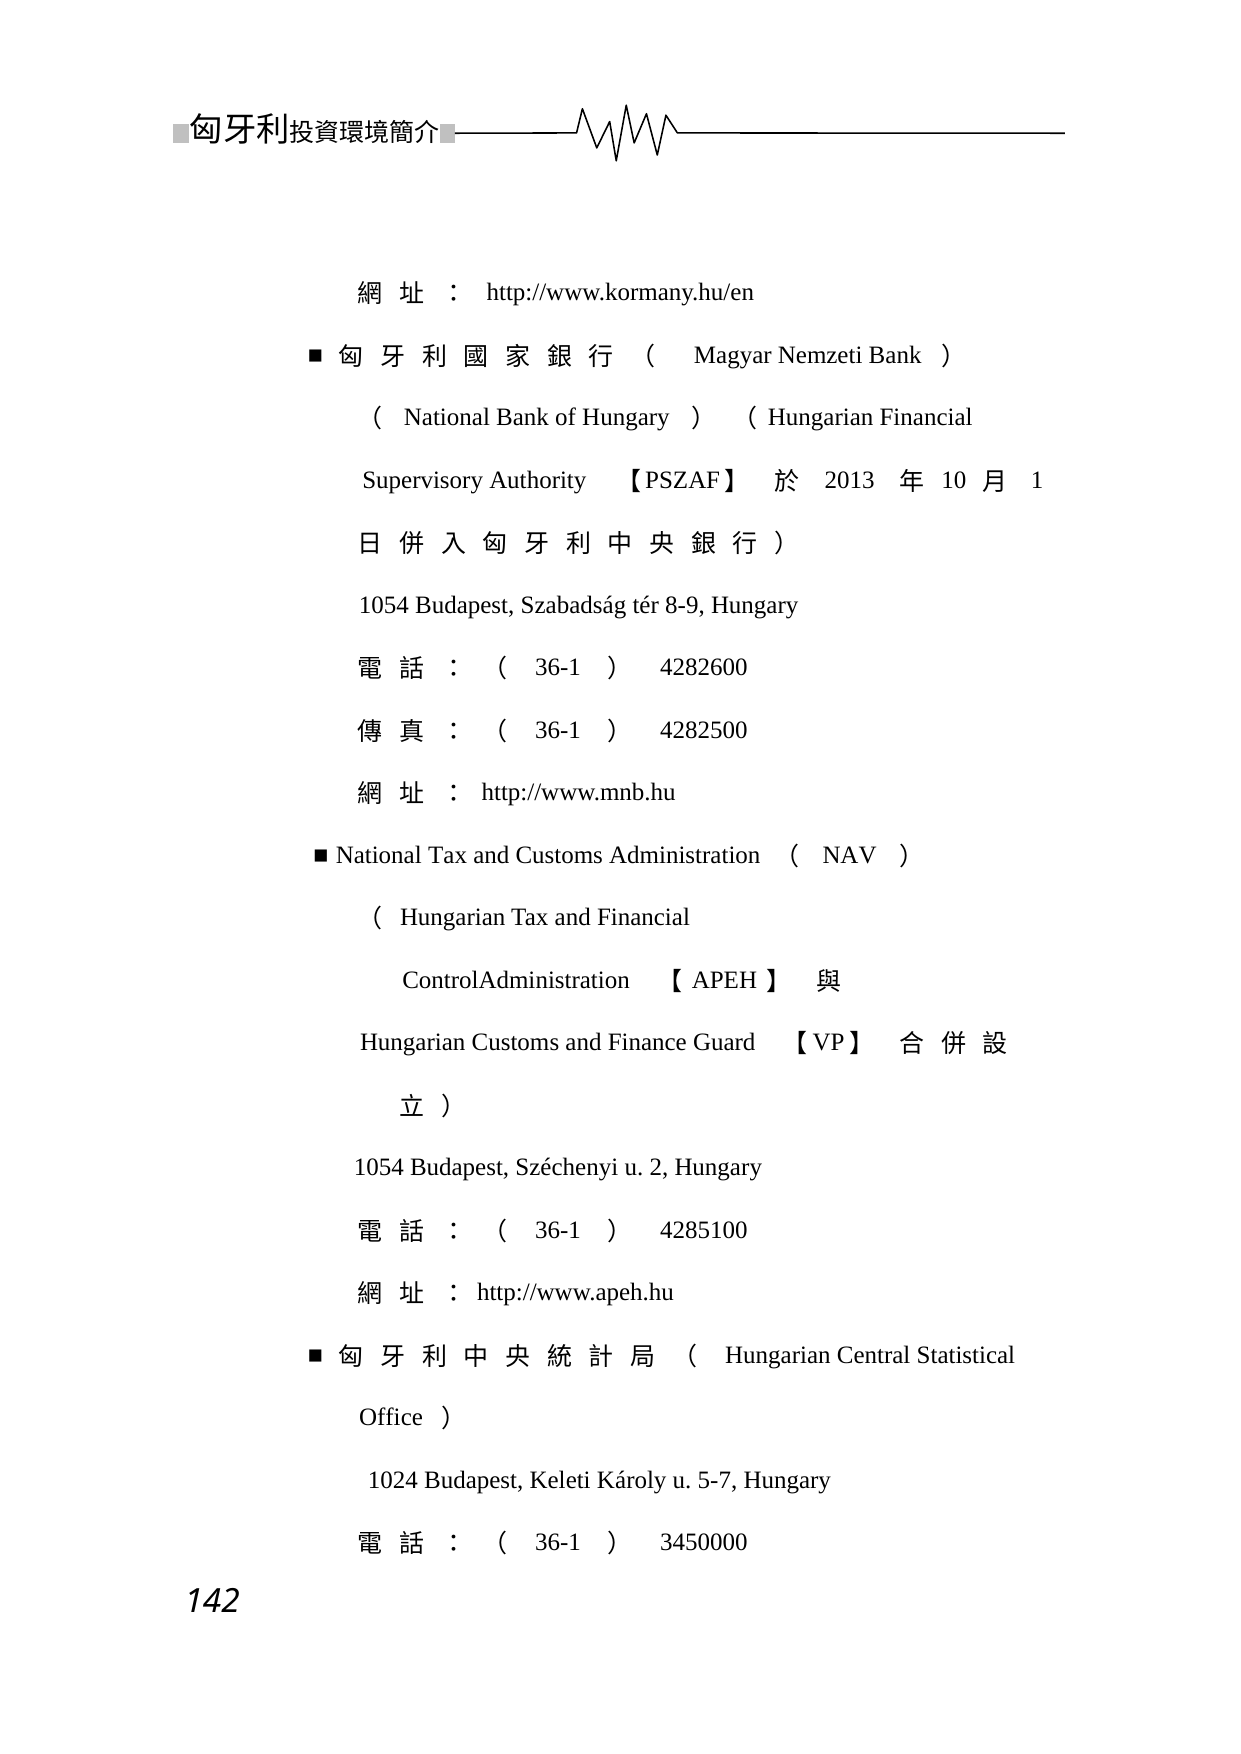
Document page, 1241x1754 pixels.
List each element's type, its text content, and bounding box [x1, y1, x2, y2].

text 電話：（36-1）4285100 [330, 1188, 1058, 1250]
text 1054 Budapest, Széchenyi u. 2, Hungary [330, 1125, 1058, 1188]
text 網址：http://www.apeh.hu [330, 1250, 1058, 1313]
text ■ 匈牙利國家銀行（Magyar Nemzeti Bank）（National Bank of Hungary）（Hungarian Financial Supervisory Authority【PSZAF】於2013年10月1日併入匈牙利中央銀行） [281, 313, 1058, 563]
text 傳真：（36-1）4282500 [330, 688, 1058, 750]
text 1024 Budapest, Keleti Károly u. 5-7, Hungary [330, 1438, 1058, 1500]
text 電話：（36-1）3450000 [330, 1500, 1058, 1563]
text 網址：http://www.kormany.hu/en [330, 250, 1058, 313]
text 1054 Budapest, Szabadság tér 8-9, Hungary [330, 563, 1058, 625]
text ■ 匈牙利中央統計局（Hungarian Central Statistical Office） [281, 1313, 1058, 1438]
text 網址：http://www.mnb.hu [330, 750, 1058, 813]
text Hungarian Customs and Finance Guard【VP】合併設立） [330, 1000, 1058, 1125]
text ■ National Tax and Customs Administration（NAV） [281, 813, 1058, 875]
text （Hungarian Tax and Financial ControlAdministration【APEH】與 [330, 875, 1058, 1000]
text 電話：（36-1）4282600 [330, 625, 1058, 688]
